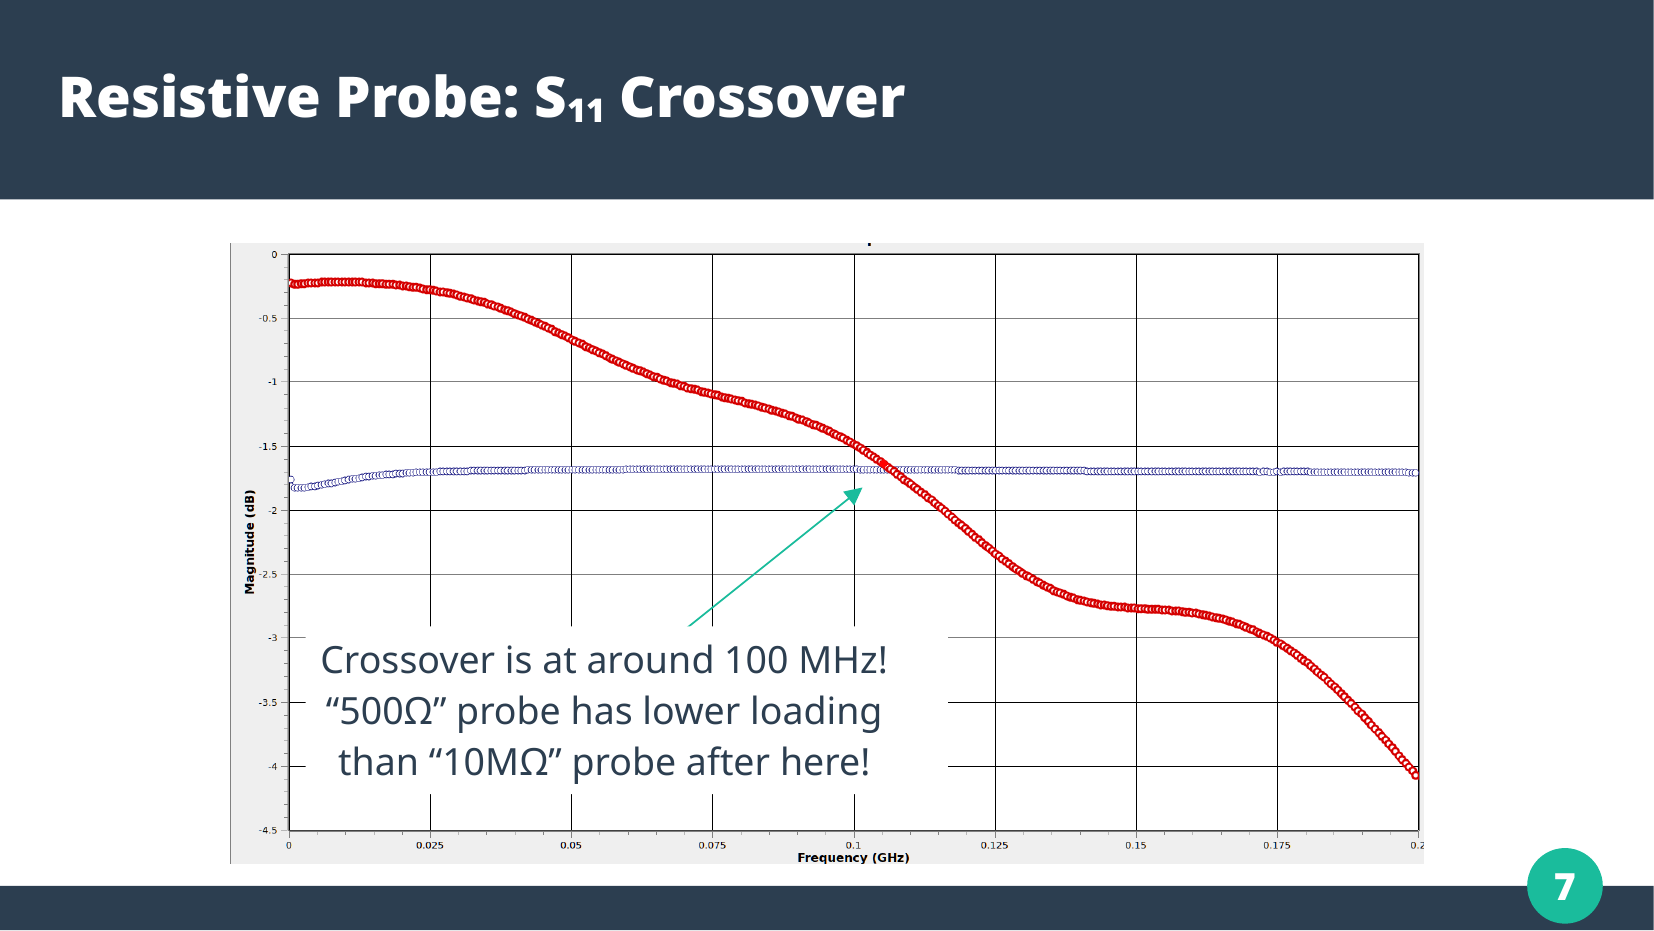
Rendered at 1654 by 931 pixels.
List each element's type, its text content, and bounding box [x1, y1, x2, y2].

title Resistive Probe: S11 Crossover [59, 37, 1595, 155]
picture [230, 243, 1424, 864]
text_box Crossover is at around 100 MHz! “500Ω” probe has lower loading than “10MΩ” probe after here! [305, 637, 948, 783]
